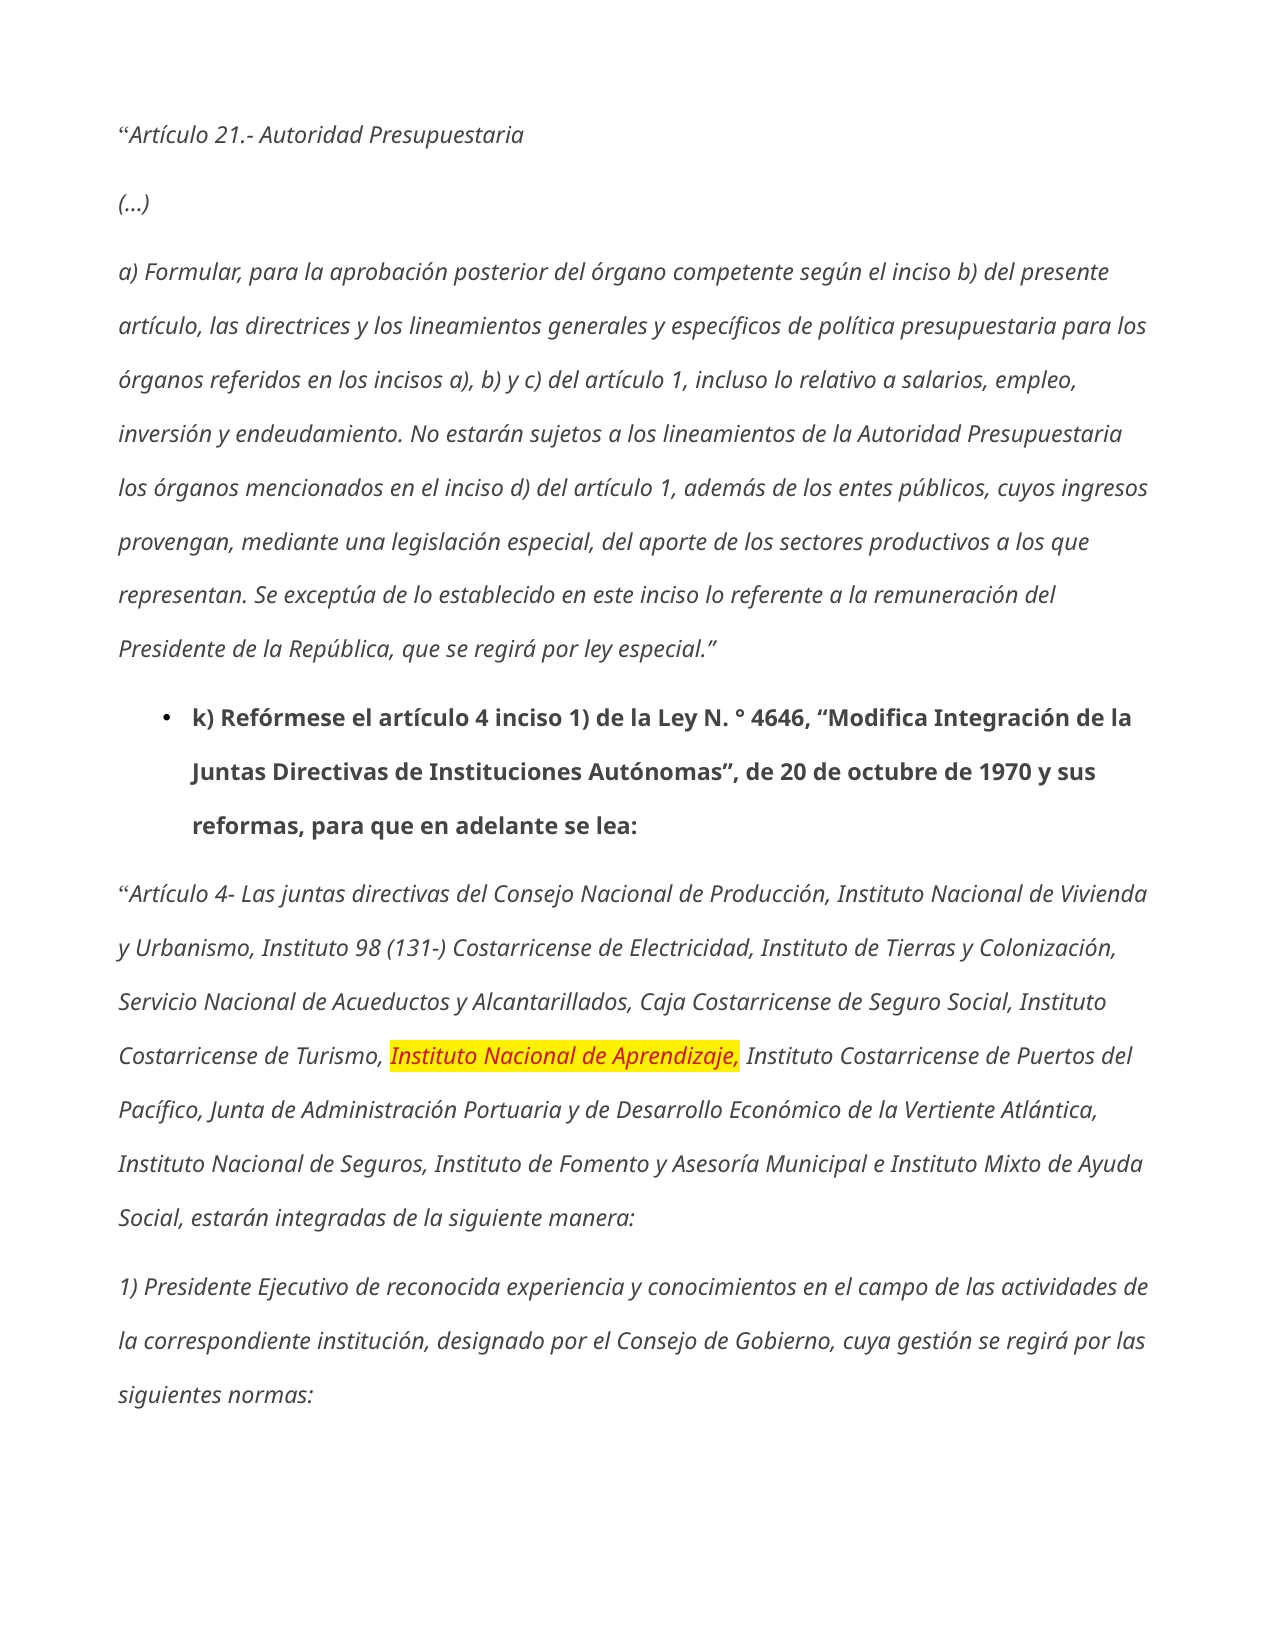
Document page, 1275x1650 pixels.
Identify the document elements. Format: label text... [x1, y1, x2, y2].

list k) Refórmese el artículo 4 inciso 1) de la Ley N. ° 4646, “Modifica Integración de la Juntas Directivas de Instituciones Autónomas”, de 20 de octubre de 1970 y sus reformas, para que en adelante se lea: [162, 701, 1157, 841]
text (…) [118, 187, 1157, 218]
text a) Formular, para la aprobación posterior del órgano competente según el inciso b) del presente artículo, las directrices y los lineamientos generales y específicos de política presupuestaria para los órganos referidos en los incisos a), b) y c) del artículo 1, incluso lo relativo a salarios, empleo, inversión y endeudamiento. No estarán sujetos a los lineamientos de la Autoridad Presupuestaria los órganos mencionados en el inciso d) del artículo 1, además de los entes públicos, cuyos ingresos provengan, mediante una legislación especial, del aporte de los sectores productivos a los que representan. Se exceptúa de lo establecido en este inciso lo referente a la remuneración del Presidente de la República, que se regirá por ley especial.” [118, 255, 1157, 665]
text “Artículo 21.- Autoridad Presupuestaria [118, 118, 1157, 150]
text “Artículo 4- Las juntas directivas del Consejo Nacional de Producción, Instituto Nacional de Vivienda y Urbanismo, Instituto 98 (131-) Costarricense de Electricidad, Instituto de Tierras y Colonización, Servicio Nacional de Acueductos y Alcantarillados, Caja Costarricense de Seguro Social, Instituto Costarricense de Turismo, Instituto Nacional de Aprendizaje, Instituto Costarricense de Puertos del Pacífico, Junta de Administración Portuaria y de Desarrollo Económico de la Vertiente Atlántica, Instituto Nacional de Seguros, Instituto de Fomento y Asesoría Municipal e Instituto Mixto de Ayuda Social, estarán integradas de la siguiente manera: [118, 878, 1157, 1233]
text 1) Presidente Ejecutivo de reconocida experiencia y conocimientos en el campo de las actividades de la correspondiente institución, designado por el Consejo de Gobierno, cuya gestión se regirá por las siguientes normas: [118, 1270, 1157, 1410]
